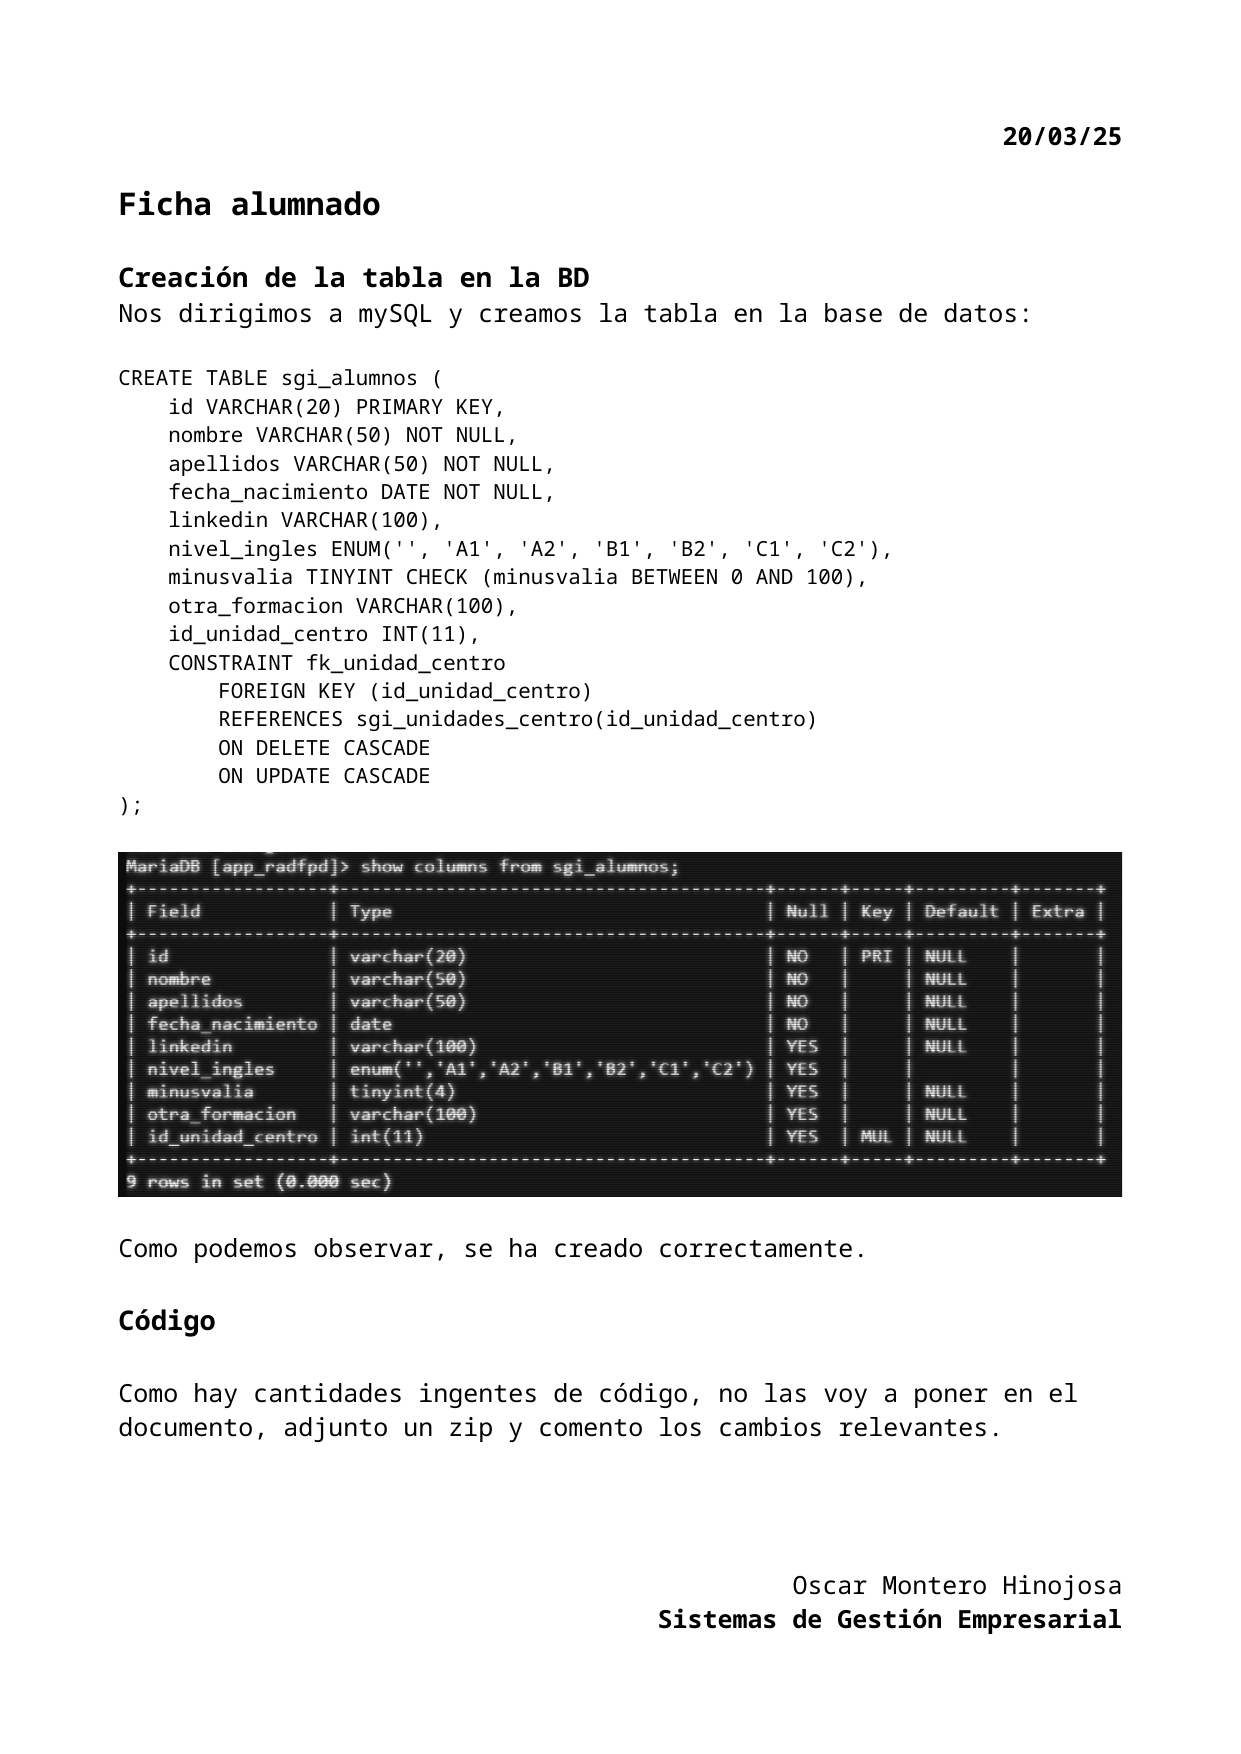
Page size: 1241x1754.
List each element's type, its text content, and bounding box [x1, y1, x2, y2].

text ON DELETE CASCADE [118, 733, 1122, 761]
text CREATE TABLE sgi_alumnos ( [118, 363, 1122, 392]
text Como podemos observar, se ha creado correctamente. [118, 1231, 1122, 1264]
text Como hay cantidades ingentes de código, no las voy a poner en el documento, adjunto un zip y comento los cambios relevantes. [118, 1375, 1122, 1443]
text FOREIGN KEY (id_unidad_centro) [118, 676, 1122, 704]
text ); [118, 790, 1122, 818]
text Nos dirigimos a mySQL y creamos la tabla en la base de datos: [118, 295, 1122, 329]
text nombre VARCHAR(50) NOT NULL, [118, 420, 1122, 449]
text id_unidad_centro INT(11), [118, 619, 1122, 648]
text CONSTRAINT fk_unidad_centro [118, 648, 1122, 676]
text nivel_ingles ENUM('', 'A1', 'A2', 'B1', 'B2', 'C1', 'C2'), [118, 534, 1122, 562]
text linkedin VARCHAR(100), [118, 506, 1122, 534]
text REFERENCES sgi_unidades_centro(id_unidad_centro) [118, 704, 1122, 733]
text id VARCHAR(20) PRIMARY KEY, [118, 392, 1122, 420]
text fecha_nacimiento DATE NOT NULL, [118, 477, 1122, 506]
text minusvalia TINYINT CHECK (minusvalia BETWEEN 0 AND 100), [118, 562, 1122, 591]
text Creación de la tabla en la BD [118, 258, 1122, 295]
text Código [118, 1301, 1122, 1338]
text apellidos VARCHAR(50) NOT NULL, [118, 449, 1122, 477]
text otra_formacion VARCHAR(100), [118, 591, 1122, 619]
text Ficha alumnado [118, 182, 1122, 224]
text ON UPDATE CASCADE [118, 761, 1122, 790]
picture [118, 852, 1123, 1197]
